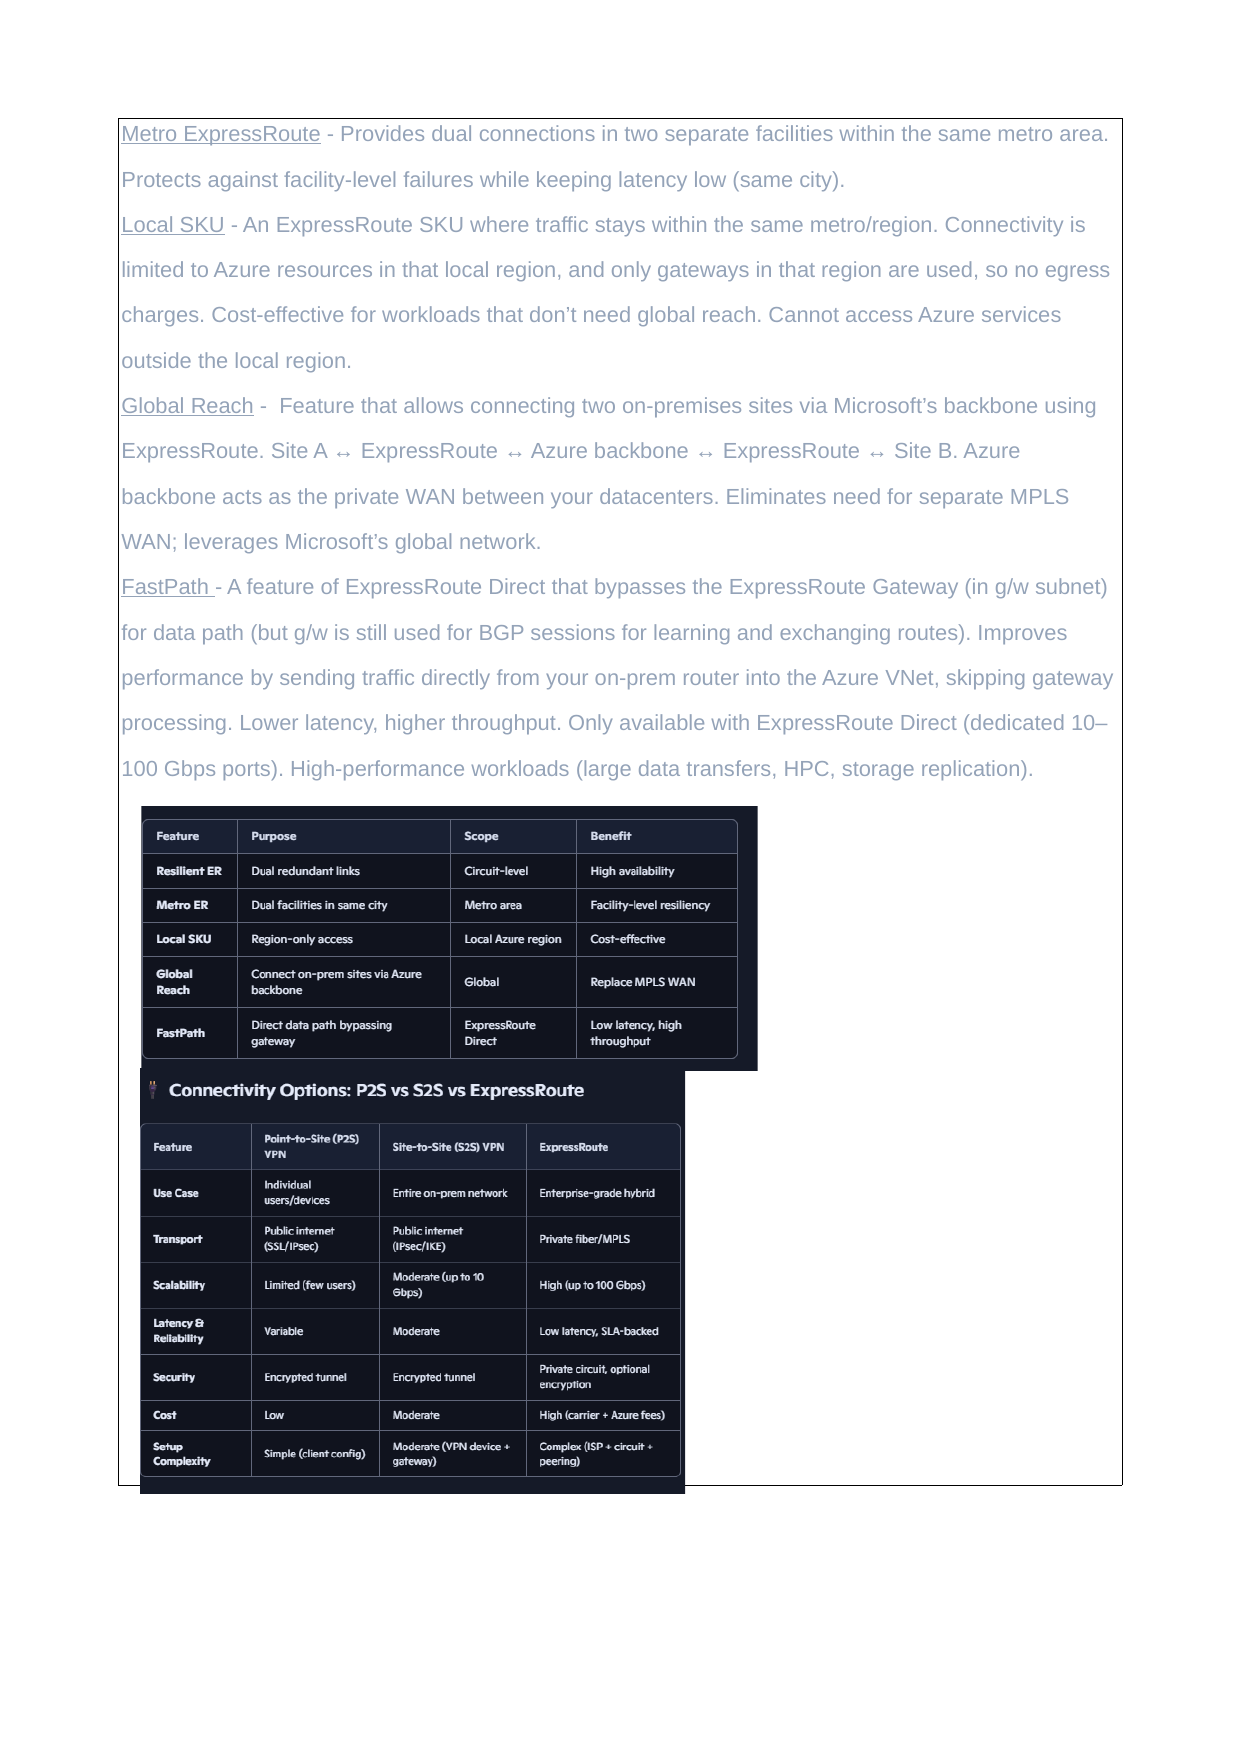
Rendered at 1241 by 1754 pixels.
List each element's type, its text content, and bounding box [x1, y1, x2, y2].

picture [140, 806, 758, 1494]
text Metro ExpressRoute - Provides dual connections in two separate facilities within the same metro area. Protects against facility-level failures while keeping latency low (same city). [119, 119, 1122, 192]
text Global Reach - Feature that allows connecting two on-premises sites via Microsoft’s backbone using ExpressRoute. Site A ↔ ExpressRoute ↔ Azure backbone ↔ ExpressRoute ↔ Site B. Azure backbone acts as the private WAN between your datacenters. Eliminates need for separate MPLS WAN; leverages Microsoft’s global network. [119, 390, 1122, 554]
text Local SKU - An ExpressRoute SKU where traffic stays within the same metro/region. Connectivity is limited to Azure resources in that local region, and only gateways in that region are used, so no egress charges. Cost-effective for workloads that don’t need global reach. Cannot access Azure services outside the local region. [119, 209, 1122, 373]
text FastPath - A feature of ExpressRoute Direct that bypasses the ExpressRoute Gateway (in g/w subnet) for data path (but g/w is still used for BGP sessions for learning and exchanging routes). Improves performance by sending traffic directly from your on-prem router into the Azure VNet, skipping gateway processing. Lower latency, higher throughput. Only available with ExpressRoute Direct (dedicated 10–100 Gbps ports). High-performance workloads (large data transfers, HPC, storage replication). [119, 571, 1122, 781]
